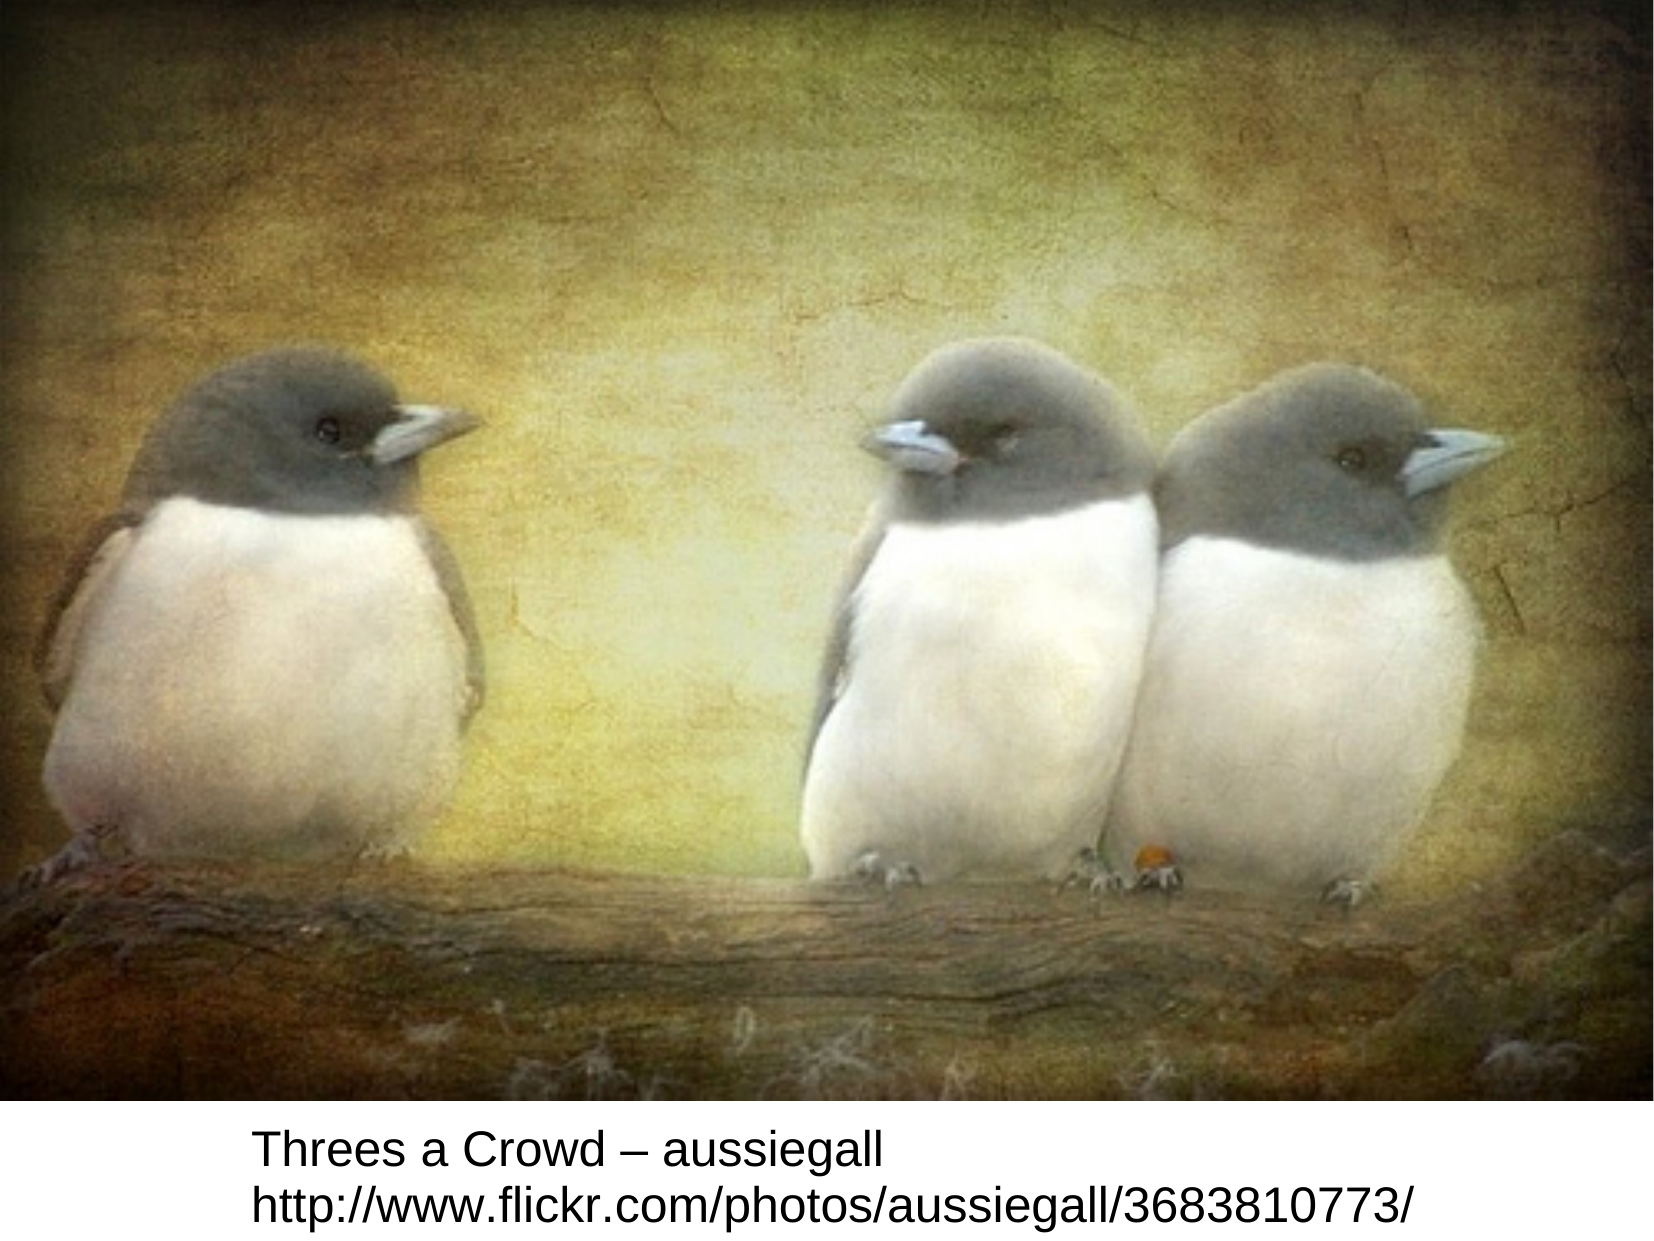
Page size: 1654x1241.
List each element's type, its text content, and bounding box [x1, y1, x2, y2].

picture [0, 0, 1654, 1101]
text_box Threes a Crowd – aussiegall http://www.flickr.com/photos/aussiegall/3683810773/ [236, 1113, 1430, 1241]
